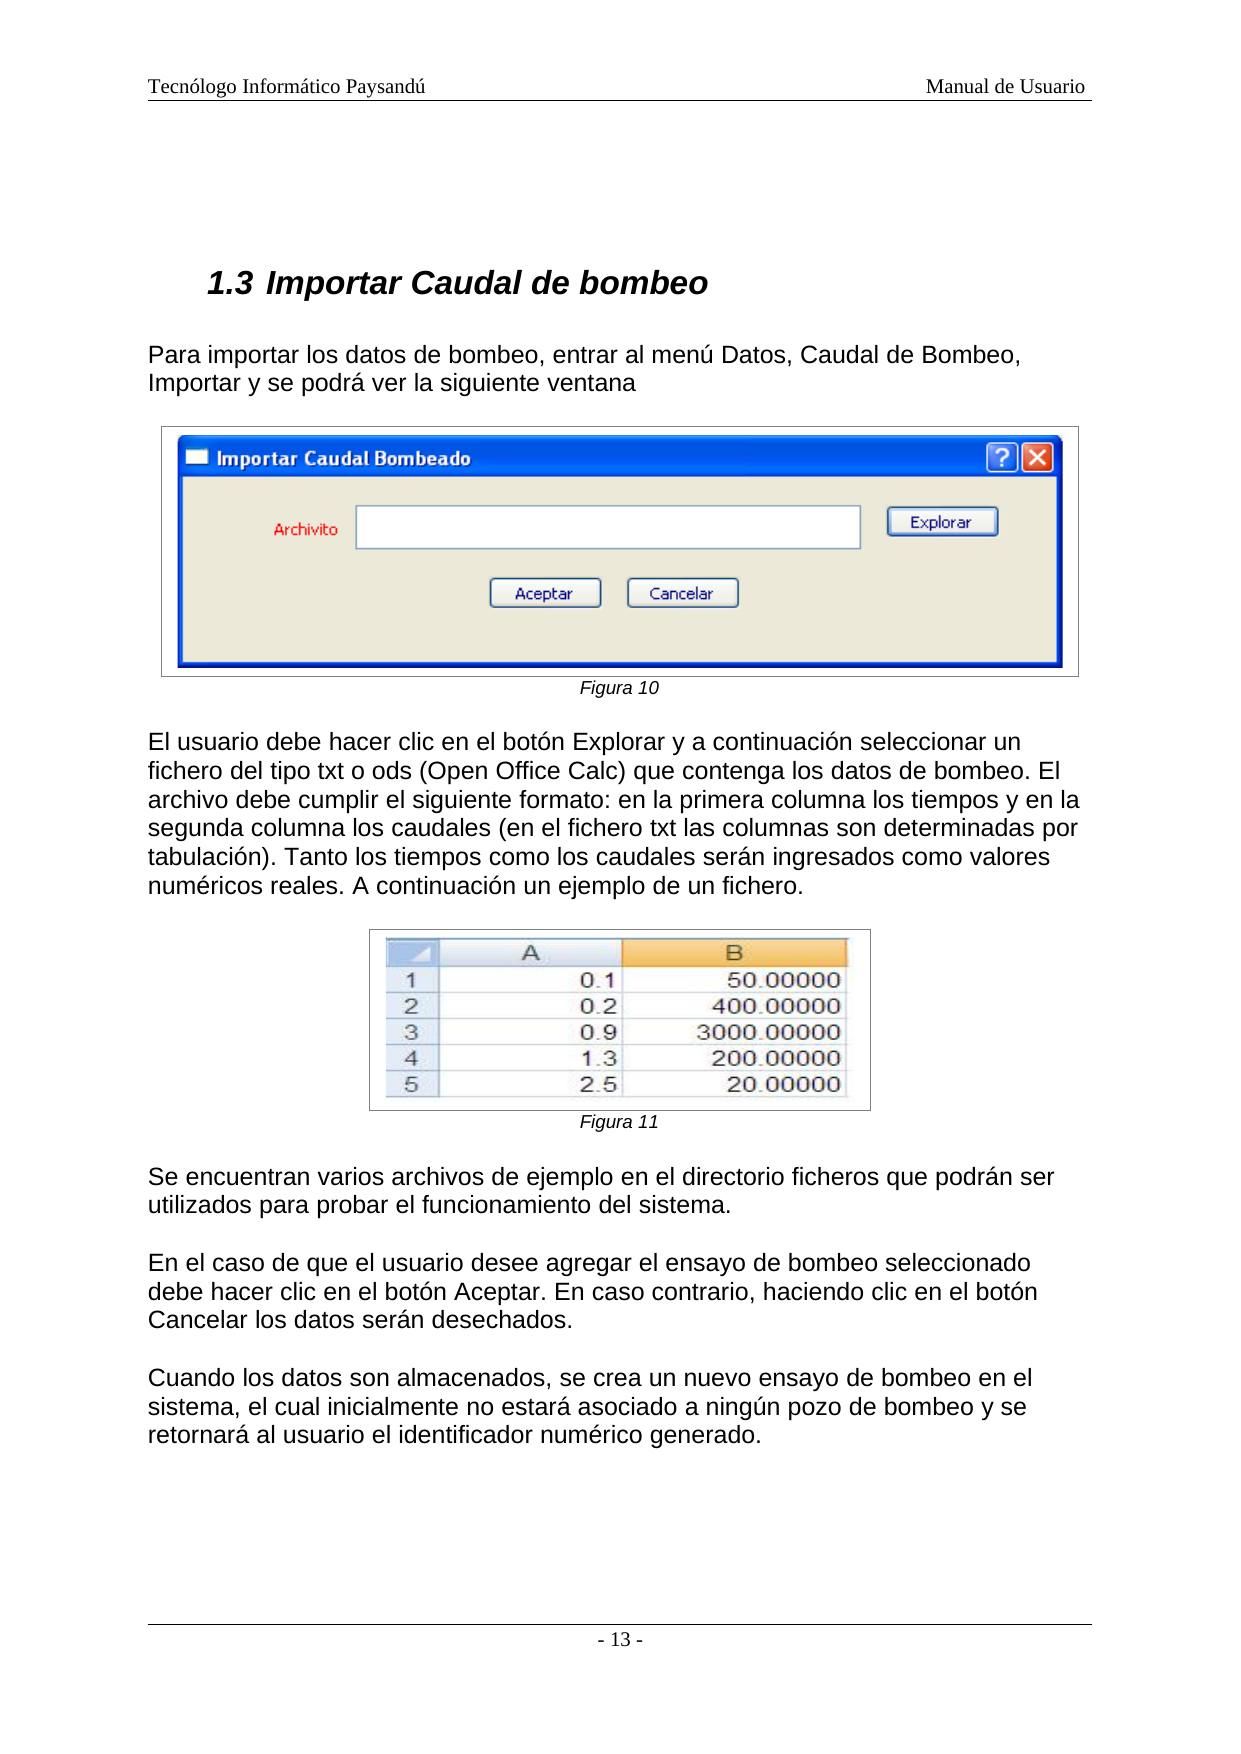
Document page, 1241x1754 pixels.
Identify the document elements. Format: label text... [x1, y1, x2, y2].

text Se encuentran varios archivos de ejemplo en el directorio ficheros que podrán ser utilizados para probar el funcionamiento del sistema. [148, 1162, 1092, 1219]
subtitle Importar Caudal de bombeo [207, 263, 1092, 301]
text Cuando los datos son almacenados, se crea un nuevo ensayo de bombeo en el sistema, el cual inicialmente no estará asociado a ningún pozo de bombeo y se retornará al usuario el identificador numérico generado. [148, 1363, 1092, 1449]
text Para importar los datos de bombeo, entrar al menú Datos, Caudal de Bombeo, Importar y se podrá ver la siguiente ventana [148, 339, 1092, 397]
text El usuario debe hacer clic en el botón Explorar y a continuación seleccionar un fichero del tipo txt o ods (Open Office Calc) que contenga los datos de bombeo. El archivo debe cumplir el siguiente formato: en la primera columna los tiempos y en la segunda columna los caudales (en el fichero txt las columnas son determinadas por tabulación). Tanto los tiempos como los caudales serán ingresados como valores numéricos reales. A continuación un ejemplo de un fichero. [148, 727, 1092, 900]
picture [385, 937, 855, 1103]
picture [177, 435, 1063, 668]
text Figura 11 [148, 1111, 1092, 1133]
text Figura 10 [148, 677, 1092, 698]
text En el caso de que el usuario desee agregar el ensayo de bombeo seleccionado debe hacer clic en el botón Aceptar. En caso contrario, haciendo clic en el botón Cancelar los datos serán desechados. [148, 1248, 1092, 1334]
